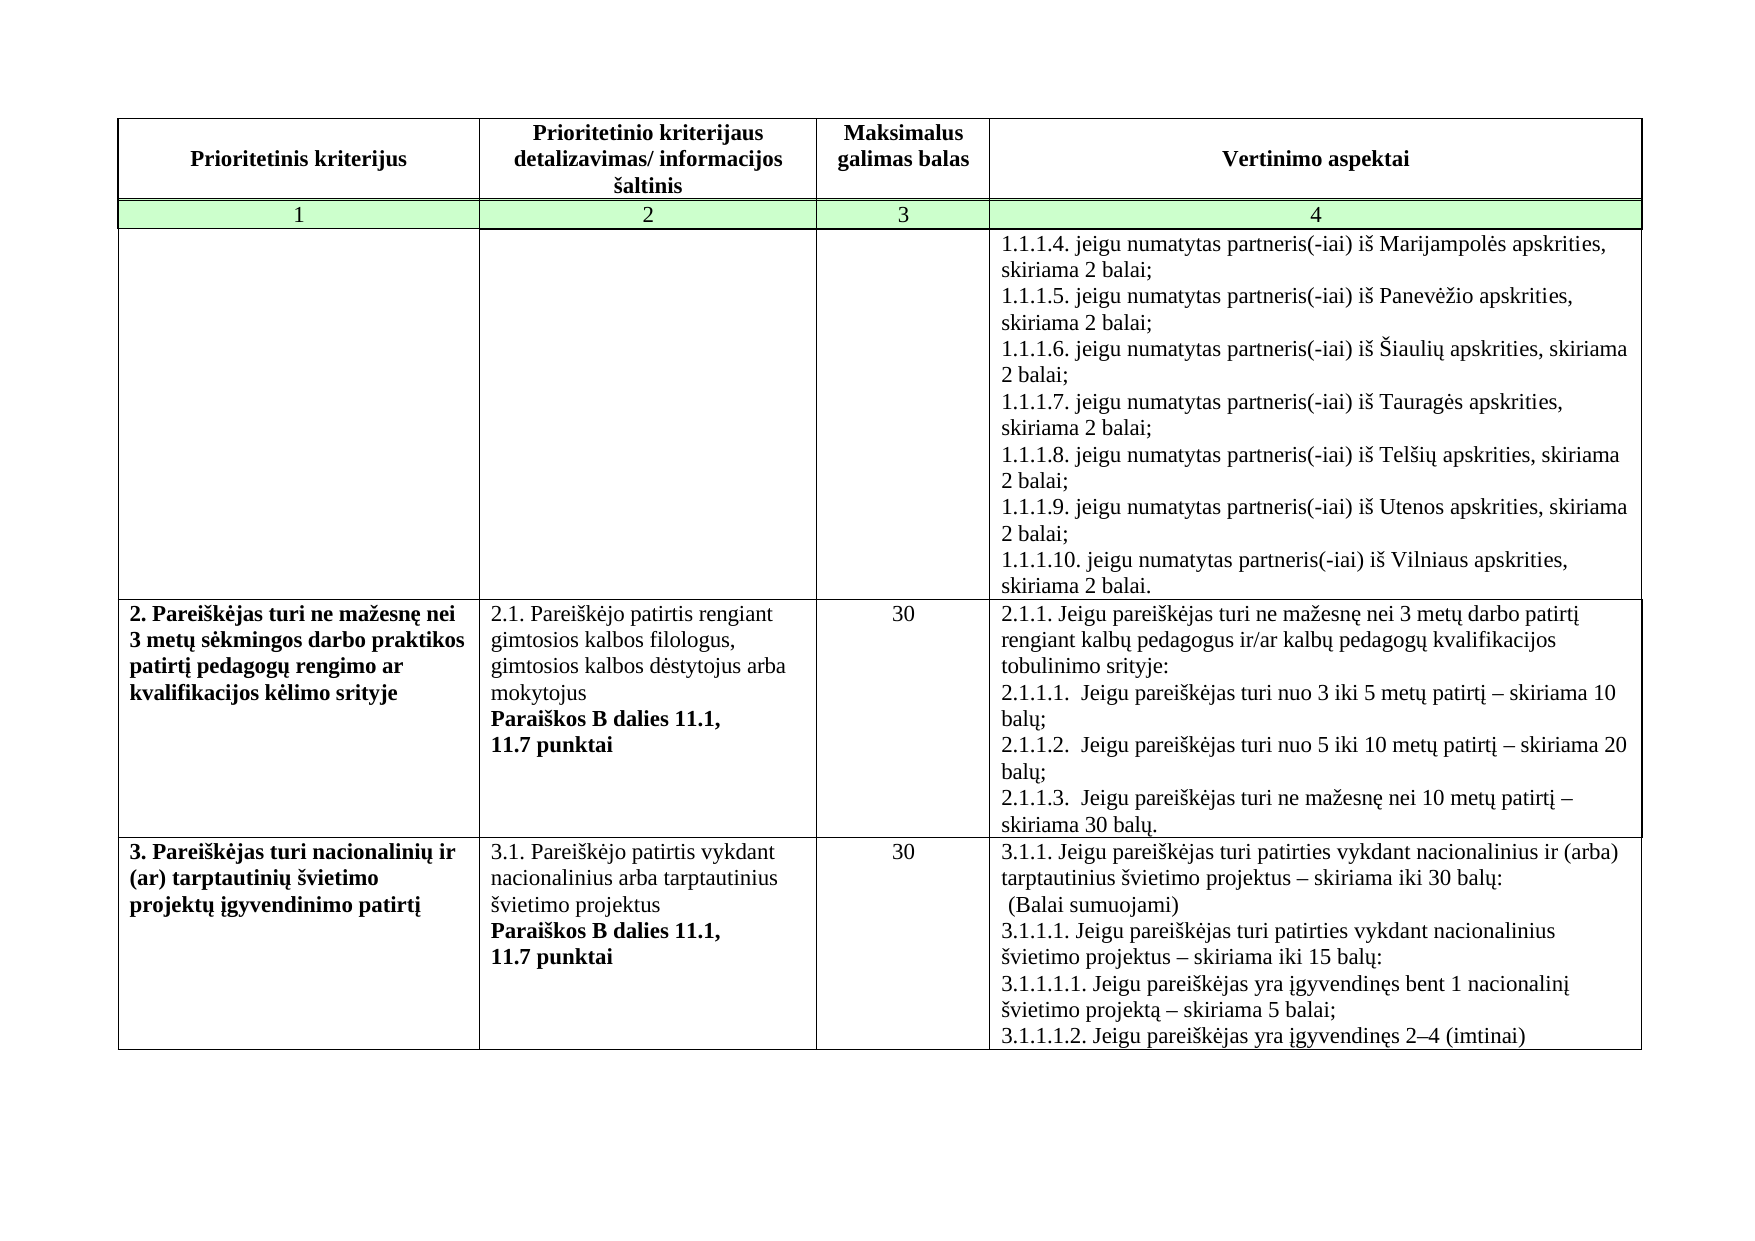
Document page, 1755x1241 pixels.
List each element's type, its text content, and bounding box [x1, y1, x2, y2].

table_cell 2.1.1. Jeigu pareiškėjas turi ne mažesnę nei 3 metų darbo patirtį rengiant kalbų pedagogus ir/ar kalbų pedagogų kvalifikacijos tobulinimo srityje: 2.1.1.1. Jeigu pareiškėjas turi nuo 3 iki 5 metų patirtį – skiriama 10 balų; 2.1.1.2. Jeigu pareiškėjas turi nuo 5 iki 10 metų patirtį – skiriama 20 balų; 2.1.1.3. Jeigu pareiškėjas turi ne mažesnę nei 10 metų patirtį – skiriama 30 balų. [990, 600, 1641, 837]
table_cell 2.1. Pareiškėjo patirtis rengiant gimtosios kalbos filologus, gimtosios kalbos dėstytojus arba mokytojus Paraiškos B dalies 11.1, 11.7 punktai [480, 600, 816, 837]
table_cell 3.1.1. Jeigu pareiškėjas turi patirties vykdant nacionalinius ir (arba) tarptautinius švietimo projektus – skiriama iki 30 balų: (Balai sumuojami) 3.1.1.1. Jeigu pareiškėjas turi patirties vykdant nacionalinius švietimo projektus – skiriama iki 15 balų: 3.1.1.1.1. Jeigu pareiškėjas yra įgyvendinęs bent 1 nacionalinį švietimo projektą – skiriama 5 balai; 3.1.1.1.2. Jeigu pareiškėjas yra įgyvendinęs 2–4 (imtinai) [990, 838, 1641, 1049]
table_cell [119, 229, 479, 599]
table_cell [817, 230, 989, 599]
table_cell 30 [817, 600, 989, 837]
table_header Vertinimo aspektai [990, 119, 1641, 198]
table_cell 2. Pareiškėjas turi ne mažesnę nei 3 metų sėkmingos darbo praktikos patirtį pedagogų rengimo ar kvalifikacijos kėlimo srityje [119, 600, 479, 837]
table_cell 1.1.1.4. jeigu numatytas partneris(-iai) iš Marijampolės apskrities, skiriama 2 balai; 1.1.1.5. jeigu numatytas partneris(-iai) iš Panevėžio apskrities, skiriama 2 balai; 1.1.1.6. jeigu numatytas partneris(-iai) iš Šiaulių apskrities, skiriama 2 balai; 1.1.1.7. jeigu numatytas partneris(-iai) iš Tauragės apskrities, skiriama 2 balai; 1.1.1.8. jeigu numatytas partneris(-iai) iš Telšių apskrities, skiriama 2 balai; 1.1.1.9. jeigu numatytas partneris(-iai) iš Utenos apskrities, skiriama 2 balai; 1.1.1.10. jeigu numatytas partneris(-iai) iš Vilniaus apskrities, skiriama 2 balai. [990, 230, 1641, 599]
table_cell 3. Pareiškėjas turi nacionalinių ir (ar) tarptautinių švietimo projektų įgyvendinimo patirtį [119, 838, 479, 1049]
table_cell 1 [119, 201, 479, 228]
table_cell [480, 230, 816, 599]
table_cell 3.1. Pareiškėjo patirtis vykdant nacionalinius arba tarptautinius švietimo projektus Paraiškos B dalies 11.1, 11.7 punktai [480, 838, 816, 1049]
table_cell 4 [990, 201, 1641, 228]
table_header Prioritetinis kriterijus [119, 119, 479, 198]
table_cell 30 [817, 838, 989, 1049]
table_cell 3 [817, 201, 989, 228]
table_cell 2 [480, 201, 816, 228]
table_header Prioritetinio kriterijaus detalizavimas/ informacijos šaltinis [480, 119, 816, 198]
table_header Maksimalus galimas balas [817, 119, 989, 198]
